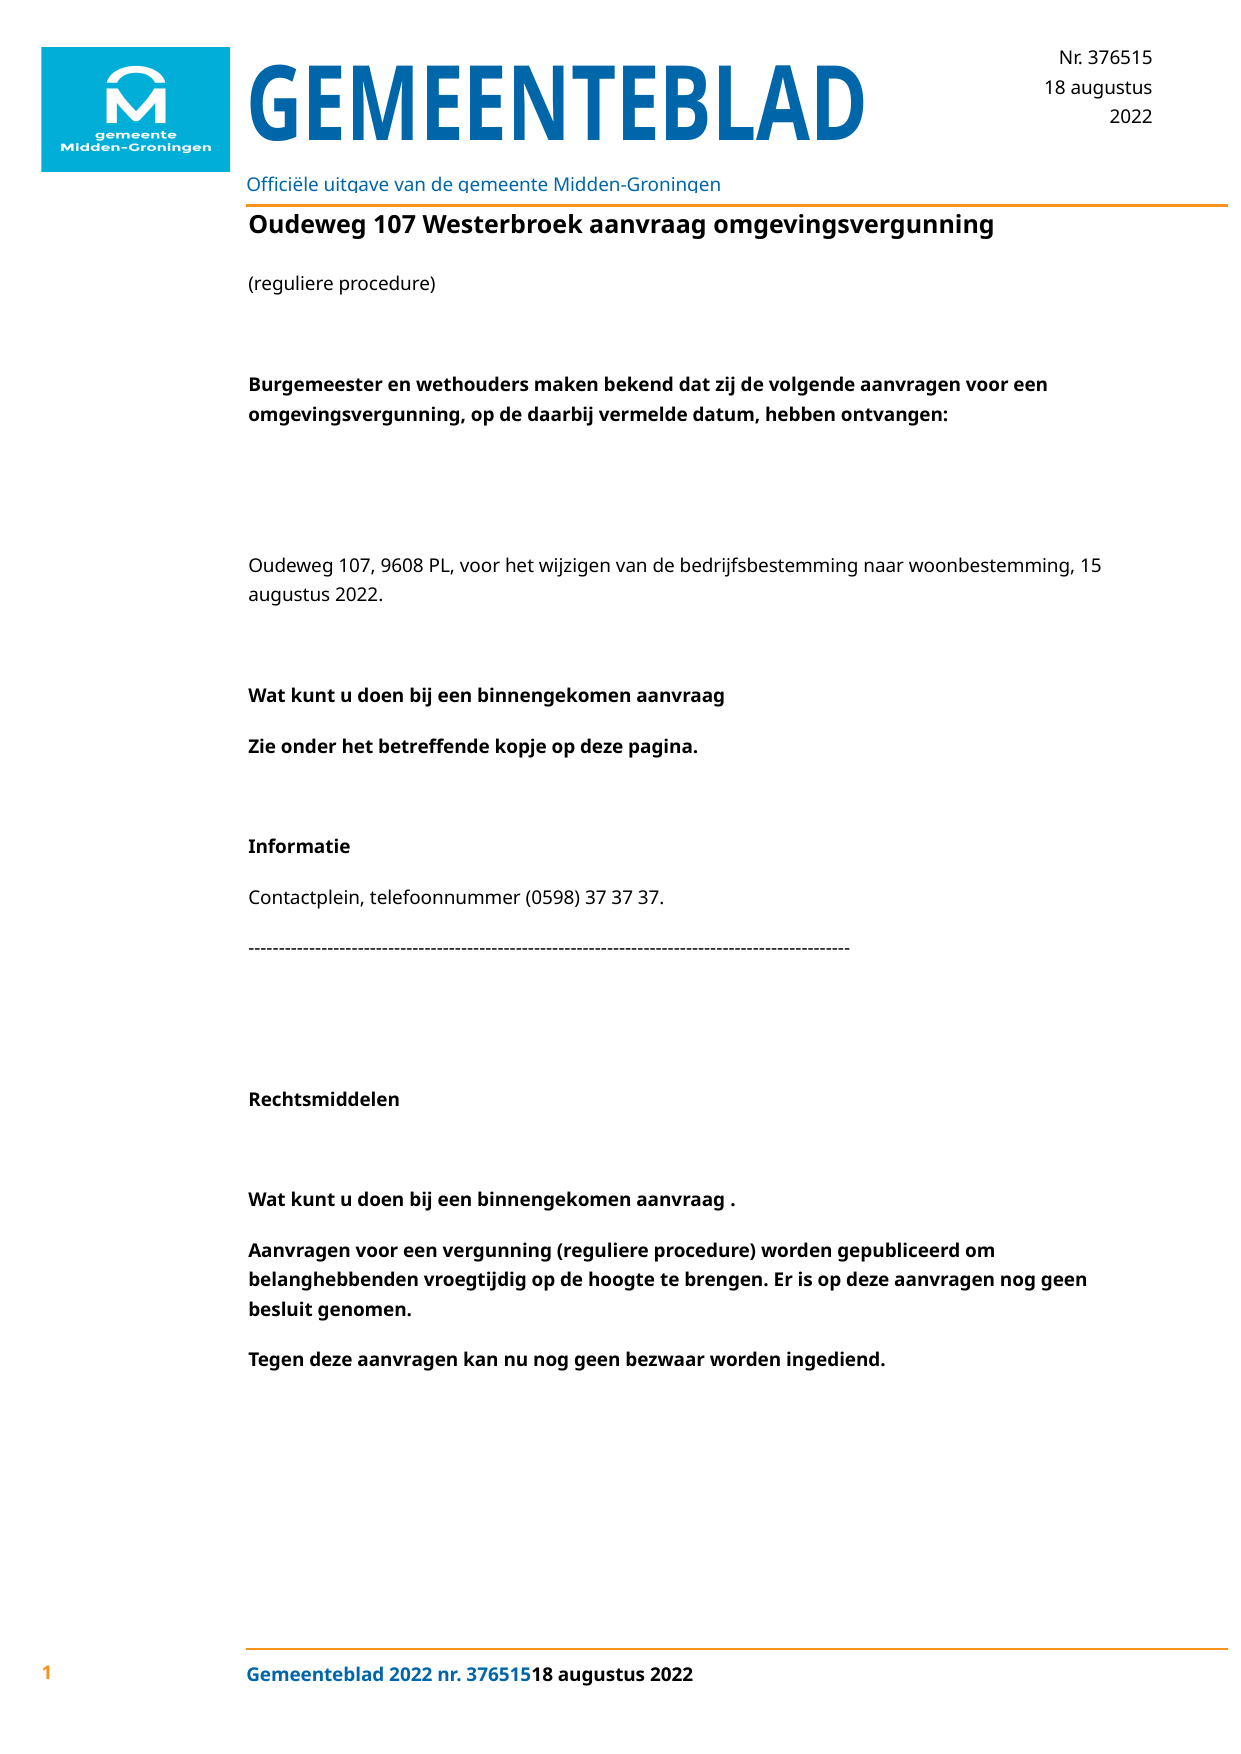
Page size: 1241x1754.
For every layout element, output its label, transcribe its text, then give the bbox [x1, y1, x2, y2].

text Aanvragen voor een vergunning (reguliere procedure) worden gepubliceerd om belanghebbenden vroegtijdig op de hoogte te brengen. Er is op deze aanvragen nog geen besluit genomen. [248, 1237, 1152, 1322]
text Informatie [248, 834, 1152, 859]
text Tegen deze aanvragen kan nu nog geen bezwaar worden ingediend. [248, 1347, 1152, 1372]
picture [107, 89, 165, 122]
text Rechtsmiddelen [248, 1086, 1152, 1111]
text Zie onder het betreffende kopje op deze pagina. [248, 733, 1152, 758]
text (reguliere procedure) [248, 270, 1152, 296]
picture [108, 66, 164, 82]
text Oudeweg 107 Westerbroek aanvraag omgevingsvergunning [248, 207, 1152, 241]
text --------------------------------------------------------------------------------------------------- [248, 934, 1152, 960]
text Wat kunt u doen bij een binnengekomen aanvraag . [248, 1187, 1152, 1212]
picture [184, 146, 190, 153]
text Wat kunt u doen bij een binnengekomen aanvraag [248, 682, 1152, 708]
text Oudeweg 107, 9608 PL, voor het wijzigen van de bedrijfsbestemming naar woonbestemming, 15 augustus 2022. [248, 552, 1152, 607]
text Contactplein, telefoonnummer (0598) 37 37 37. [248, 884, 1152, 910]
text Burgemeester en wethouders maken bekend dat zij de volgende aanvragen voor een omgevingsvergunning, op de daarbij vermelde datum, hebben ontvangen: [248, 371, 1152, 426]
